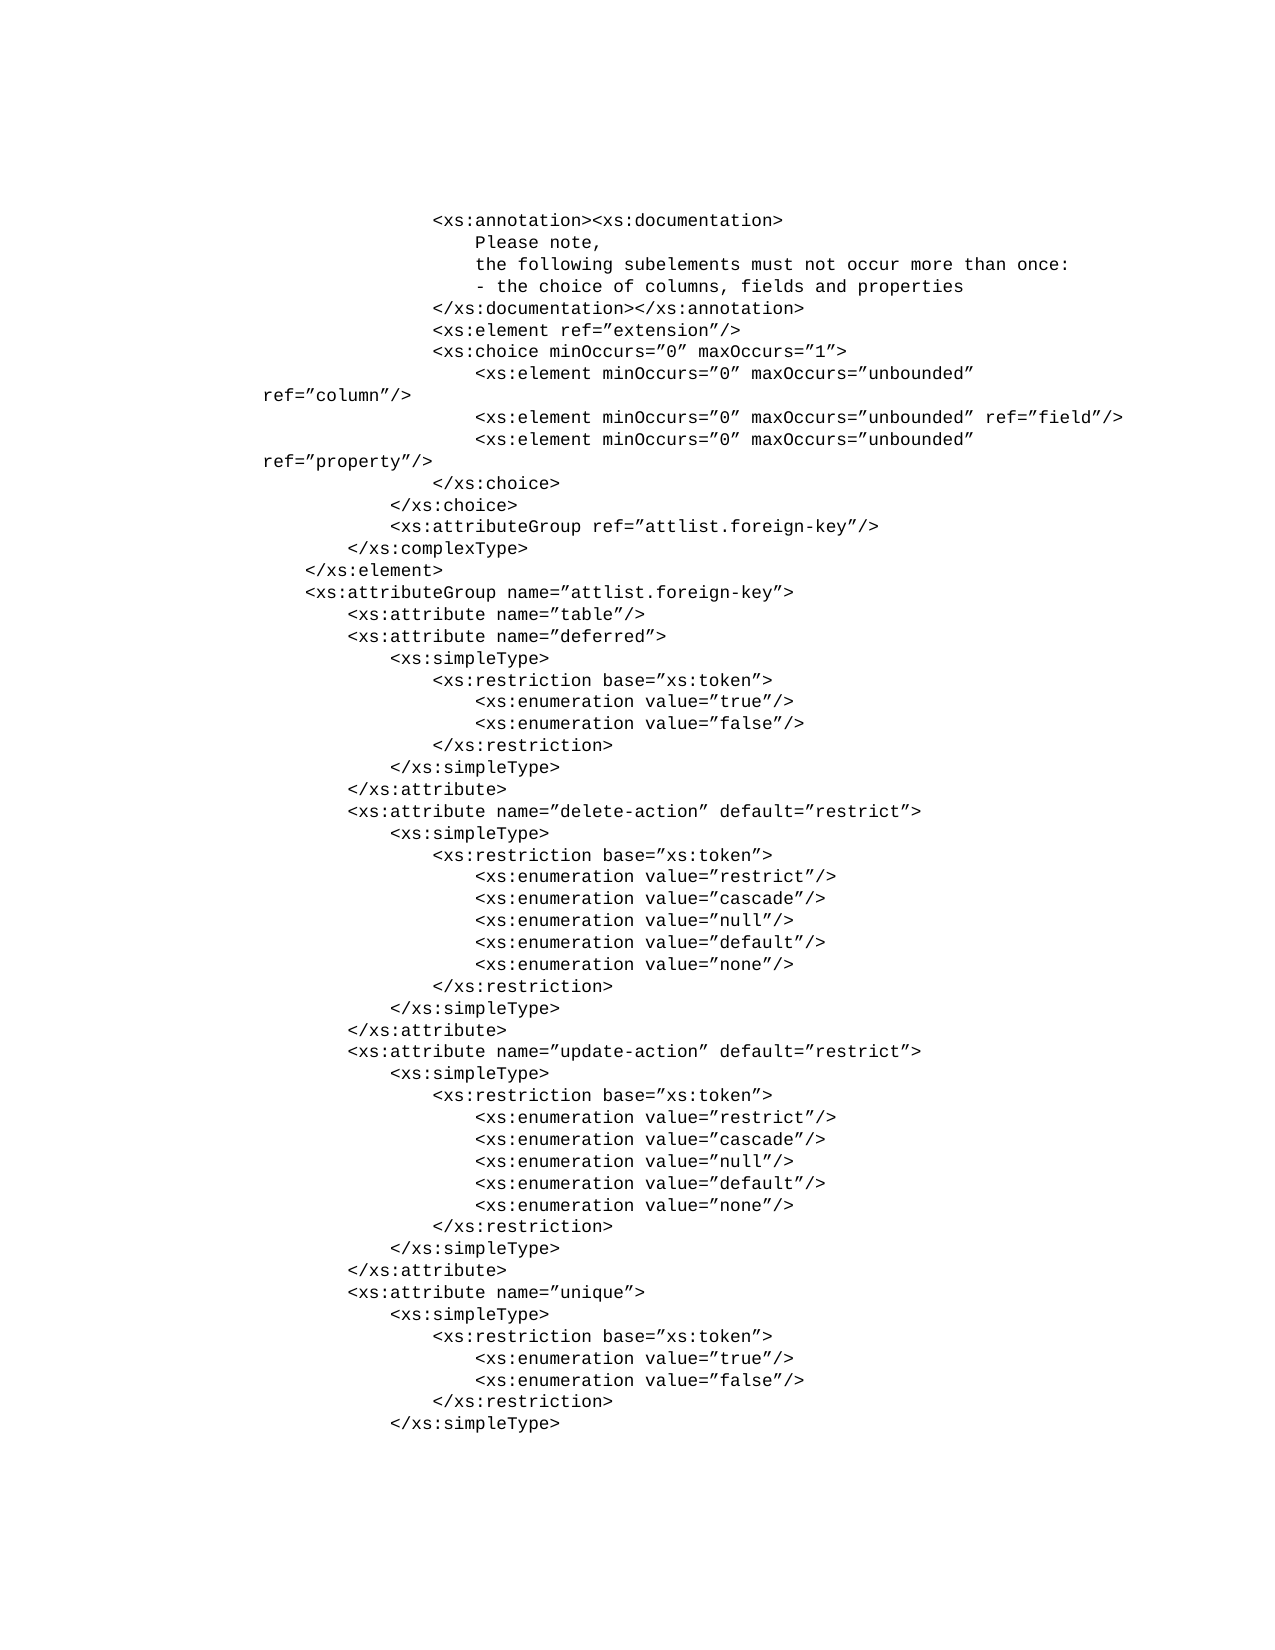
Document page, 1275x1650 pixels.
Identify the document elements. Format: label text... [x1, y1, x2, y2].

text <xs:attributeGroup ref=”attlist.foreign-key”/> [262, 516, 1125, 538]
text <xs:enumeration value=”null”/> [262, 910, 1125, 932]
text <xs:annotation><xs:documentation> [262, 210, 1125, 232]
text <xs:choice minOccurs=”0” maxOccurs=”1”> [262, 341, 1125, 363]
text <xs:attribute name=”table”/> [262, 604, 1125, 626]
text <xs:restriction base=”xs:token”> [262, 1326, 1125, 1347]
text <xs:simpleType> [262, 822, 1125, 844]
text <xs:enumeration value=”none”/> [262, 1194, 1125, 1216]
text <xs:enumeration value=”null”/> [262, 1151, 1125, 1172]
text <xs:attribute name=”update-action” default=”restrict”> [262, 1041, 1125, 1063]
text </xs:attribute> [262, 1019, 1125, 1041]
text <xs:enumeration value=”default”/> [262, 932, 1125, 954]
text <xs:element ref=”extension”/> [262, 319, 1125, 341]
text </xs:choice> [262, 472, 1125, 494]
text <xs:simpleType> [262, 1304, 1125, 1326]
text </xs:restriction> [262, 976, 1125, 997]
text </xs:restriction> [262, 1391, 1125, 1413]
text <xs:enumeration value=”none”/> [262, 954, 1125, 976]
text <xs:attributeGroup name=”attlist.foreign-key”> [262, 582, 1125, 604]
text <xs:simpleType> [262, 647, 1125, 669]
text <xs:attribute name=”deferred”> [262, 626, 1125, 647]
text the following subelements must not occur more than once: [262, 254, 1125, 276]
text </xs:restriction> [262, 1216, 1125, 1238]
text </xs:documentation></xs:annotation> [262, 297, 1125, 319]
text </xs:complexType> [262, 538, 1125, 560]
text <xs:restriction base=”xs:token”> [262, 669, 1125, 691]
text </xs:simpleType> [262, 1238, 1125, 1260]
text <xs:enumeration value=”restrict”/> [262, 1107, 1125, 1129]
text <xs:attribute name=”delete-action” default=”restrict”> [262, 801, 1125, 822]
text <xs:enumeration value=”true”/> [262, 1347, 1125, 1369]
text </xs:choice> [262, 494, 1125, 516]
text </xs:simpleType> [262, 1413, 1125, 1435]
text <xs:attribute name=”unique”> [262, 1282, 1125, 1304]
text <xs:simpleType> [262, 1063, 1125, 1085]
text </xs:simpleType> [262, 997, 1125, 1019]
text <xs:restriction base=”xs:token”> [262, 1085, 1125, 1107]
text <xs:enumeration value=”true”/> [262, 691, 1125, 713]
text <xs:enumeration value=”false”/> [262, 1369, 1125, 1391]
text </xs:element> [262, 560, 1125, 582]
text </xs:restriction> [262, 735, 1125, 757]
text </xs:attribute> [262, 1260, 1125, 1282]
text <xs:enumeration value=”default”/> [262, 1172, 1125, 1194]
text <xs:enumeration value=”cascade”/> [262, 888, 1125, 910]
text <xs:enumeration value=”cascade”/> [262, 1129, 1125, 1151]
text <xs:enumeration value=”restrict”/> [262, 866, 1125, 888]
text <xs:element minOccurs=”0” maxOccurs=”unbounded” ref=”property”/> [262, 429, 1125, 472]
text </xs:simpleType> [262, 757, 1125, 779]
text </xs:attribute> [262, 779, 1125, 801]
text <xs:enumeration value=”false”/> [262, 713, 1125, 735]
text - the choice of columns, fields and properties [262, 276, 1125, 297]
text <xs:element minOccurs=”0” maxOccurs=”unbounded” ref=”column”/> [262, 363, 1125, 407]
text <xs:restriction base=”xs:token”> [262, 844, 1125, 866]
text <xs:element minOccurs=”0” maxOccurs=”unbounded” ref=”field”/> [262, 407, 1125, 429]
text Please note, [262, 232, 1125, 254]
